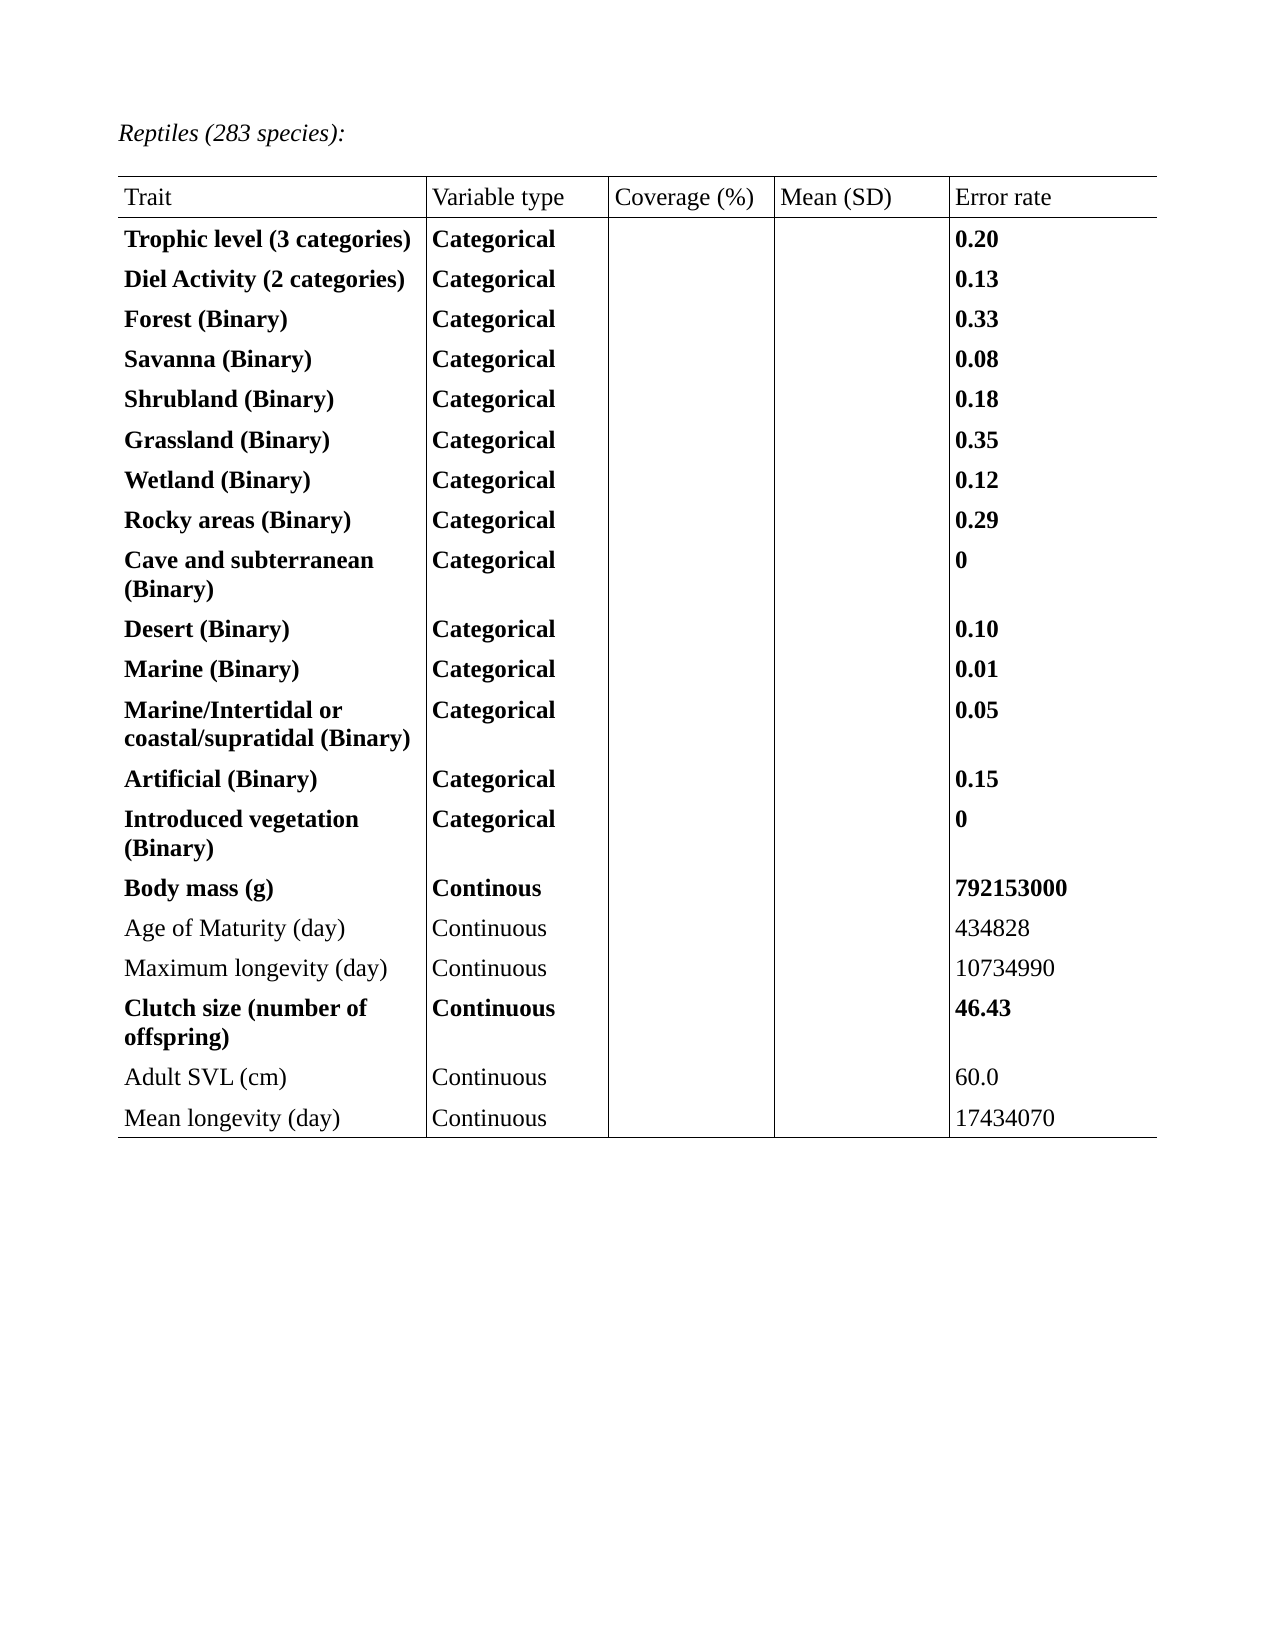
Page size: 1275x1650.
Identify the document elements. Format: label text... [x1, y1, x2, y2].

table_cell Introduced vegetation (Binary) [118, 798, 426, 867]
table_cell [609, 499, 774, 539]
table_cell Categorical [427, 798, 608, 867]
table_cell 434828 [950, 907, 1157, 947]
table_cell Categorical [427, 258, 608, 298]
table_cell [609, 609, 774, 649]
table_cell [775, 867, 949, 907]
table_cell [775, 689, 949, 758]
table_cell [609, 907, 774, 947]
table_cell [775, 218, 949, 258]
table_cell [609, 540, 774, 608]
table_cell [775, 798, 949, 867]
table_header Variable type [427, 177, 608, 217]
table_cell Maximum longevity (day) [118, 948, 426, 988]
table_cell Marine (Binary) [118, 649, 426, 689]
table_cell 0.13 [950, 258, 1157, 298]
table_cell 0.29 [950, 499, 1157, 539]
table_cell Rocky areas (Binary) [118, 499, 426, 539]
table_cell [609, 798, 774, 867]
table_cell Continuous [427, 948, 608, 988]
table_cell [775, 758, 949, 798]
table_cell Categorical [427, 758, 608, 798]
table_cell [609, 459, 774, 499]
table_cell 0 [950, 540, 1157, 608]
table_cell 0.20 [950, 218, 1157, 258]
table_cell [609, 867, 774, 907]
table_cell Categorical [427, 459, 608, 499]
table_cell [775, 379, 949, 419]
table_cell Categorical [427, 339, 608, 379]
table_cell Marine/Intertidal or coastal/supratidal (Binary) [118, 689, 426, 758]
table_cell [609, 339, 774, 379]
table_cell 0.08 [950, 339, 1157, 379]
table_cell [609, 298, 774, 338]
table_cell [775, 988, 949, 1057]
table_cell Categorical [427, 419, 608, 459]
table_cell Savanna (Binary) [118, 339, 426, 379]
table_cell Continuous [427, 907, 608, 947]
table_cell Cave and subterranean (Binary) [118, 540, 426, 608]
table_cell [609, 988, 774, 1057]
table_cell 792153000 [950, 867, 1157, 907]
table_header Coverage (%) [609, 177, 774, 217]
table_header Error rate [950, 177, 1157, 217]
table_cell Categorical [427, 689, 608, 758]
table_cell 0.01 [950, 649, 1157, 689]
table_cell Categorical [427, 218, 608, 258]
table_cell [775, 1057, 949, 1097]
table_cell Mean longevity (day) [118, 1097, 426, 1137]
table_cell Forest (Binary) [118, 298, 426, 338]
table_cell Shrubland (Binary) [118, 379, 426, 419]
table_cell Trophic level (3 categories) [118, 218, 426, 258]
table_cell [609, 218, 774, 258]
table_cell [775, 339, 949, 379]
table_cell [609, 1057, 774, 1097]
table_cell [775, 1097, 949, 1137]
table_cell [609, 758, 774, 798]
table_cell Categorical [427, 609, 608, 649]
table_cell Artificial (Binary) [118, 758, 426, 798]
table_cell Continuous [427, 1097, 608, 1137]
table_cell [609, 649, 774, 689]
table_cell 0.18 [950, 379, 1157, 419]
table_cell 0.33 [950, 298, 1157, 338]
table_cell [775, 499, 949, 539]
table_cell 0.05 [950, 689, 1157, 758]
table_cell [775, 540, 949, 608]
table_cell [775, 948, 949, 988]
table_cell Clutch size (number of offspring) [118, 988, 426, 1057]
text Reptiles (283 species): [118, 118, 1157, 147]
table_cell 0.15 [950, 758, 1157, 798]
table_header Mean (SD) [775, 177, 949, 217]
table_cell [609, 419, 774, 459]
table_cell 10734990 [950, 948, 1157, 988]
table_cell [609, 379, 774, 419]
table_cell 0.35 [950, 419, 1157, 459]
table_cell Continous [427, 867, 608, 907]
table_cell [775, 298, 949, 338]
table_cell Body mass (g) [118, 867, 426, 907]
table_cell 60.0 [950, 1057, 1157, 1097]
table_cell Age of Maturity (day) [118, 907, 426, 947]
table_cell Categorical [427, 540, 608, 608]
table_cell [775, 258, 949, 298]
table_cell 17434070 [950, 1097, 1157, 1137]
table_cell 46.43 [950, 988, 1157, 1057]
table_cell Continuous [427, 988, 608, 1057]
table_cell [775, 649, 949, 689]
table_cell [609, 258, 774, 298]
table_cell Desert (Binary) [118, 609, 426, 649]
table_cell 0 [950, 798, 1157, 867]
table_cell [609, 948, 774, 988]
table_header Trait [118, 177, 426, 217]
table_cell [775, 459, 949, 499]
table_cell [775, 609, 949, 649]
table_cell Diel Activity (2 categories) [118, 258, 426, 298]
table_cell [775, 419, 949, 459]
table_cell 0.10 [950, 609, 1157, 649]
table_cell Categorical [427, 649, 608, 689]
table_cell Continuous [427, 1057, 608, 1097]
table_cell Adult SVL (cm) [118, 1057, 426, 1097]
table_cell Categorical [427, 298, 608, 338]
table_cell Grassland (Binary) [118, 419, 426, 459]
table_cell 0.12 [950, 459, 1157, 499]
table_cell [609, 1097, 774, 1137]
table_cell Categorical [427, 499, 608, 539]
table_cell [609, 689, 774, 758]
table_cell Categorical [427, 379, 608, 419]
table_cell Wetland (Binary) [118, 459, 426, 499]
table_cell [775, 907, 949, 947]
